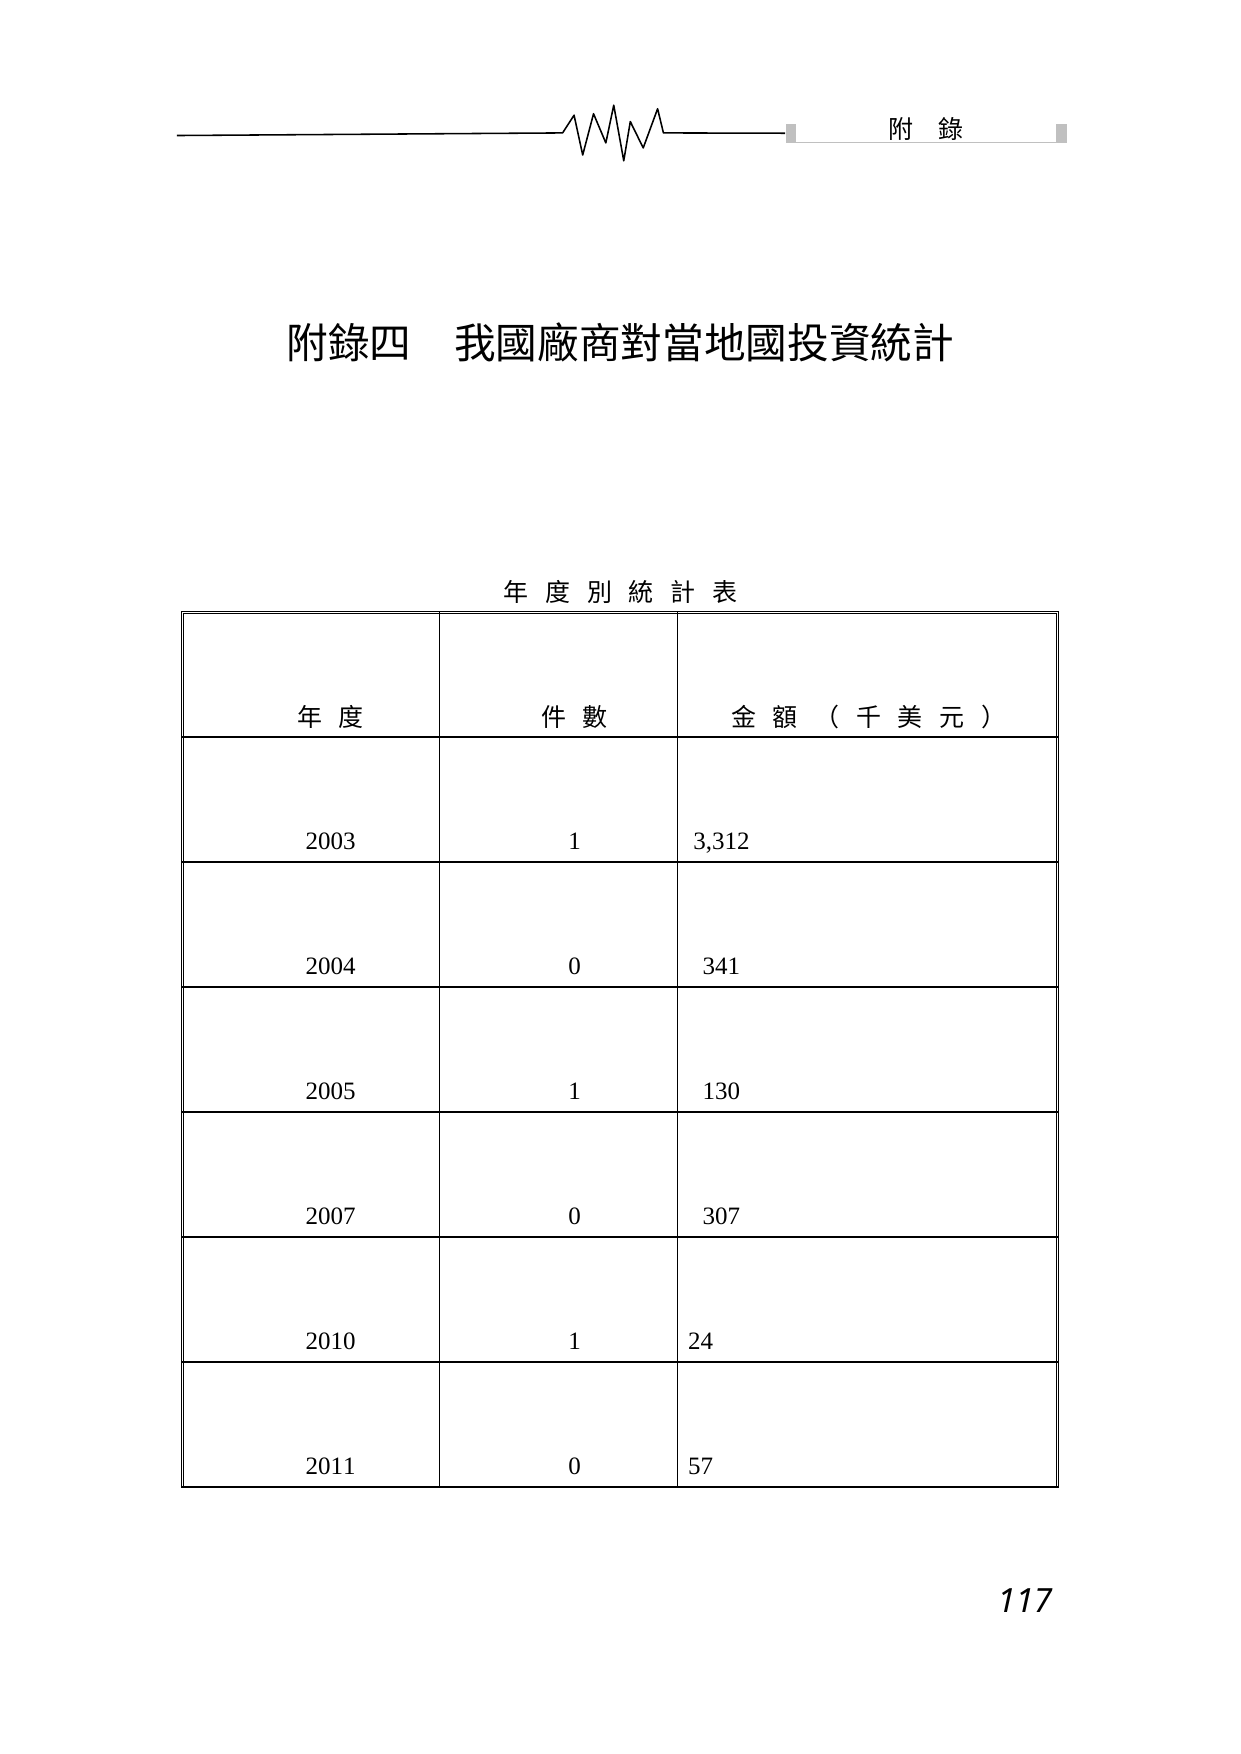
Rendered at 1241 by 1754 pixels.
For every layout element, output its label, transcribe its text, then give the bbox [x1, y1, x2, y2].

table_cell 2007 [184, 1113, 439, 1236]
table_cell 2011 [184, 1363, 439, 1486]
table_cell 1 [440, 738, 677, 861]
table_cell 1 [440, 988, 677, 1111]
table_cell 341 [678, 863, 1056, 986]
table_cell 0 [440, 863, 677, 986]
table_header 件數 [440, 614, 677, 736]
table_cell 24 [678, 1238, 1056, 1361]
text 附錄四 我國廠商對當地國投資統計 [183, 299, 1058, 361]
text 年度別統計表 [183, 549, 1058, 611]
table_cell 0 [440, 1113, 677, 1236]
table_cell 2010 [184, 1238, 439, 1361]
table_cell 1 [440, 1238, 677, 1361]
table_cell 2004 [184, 863, 439, 986]
table_cell 3,312 [678, 738, 1056, 861]
table_header 金額（千美元） [678, 614, 1056, 736]
table_header 年度 [184, 614, 439, 736]
table_cell 2005 [184, 988, 439, 1111]
table_cell 0 [440, 1363, 677, 1486]
table_cell 2003 [184, 738, 439, 861]
table_cell 307 [678, 1113, 1056, 1236]
table_cell 57 [678, 1363, 1056, 1486]
table_cell 130 [678, 988, 1056, 1111]
